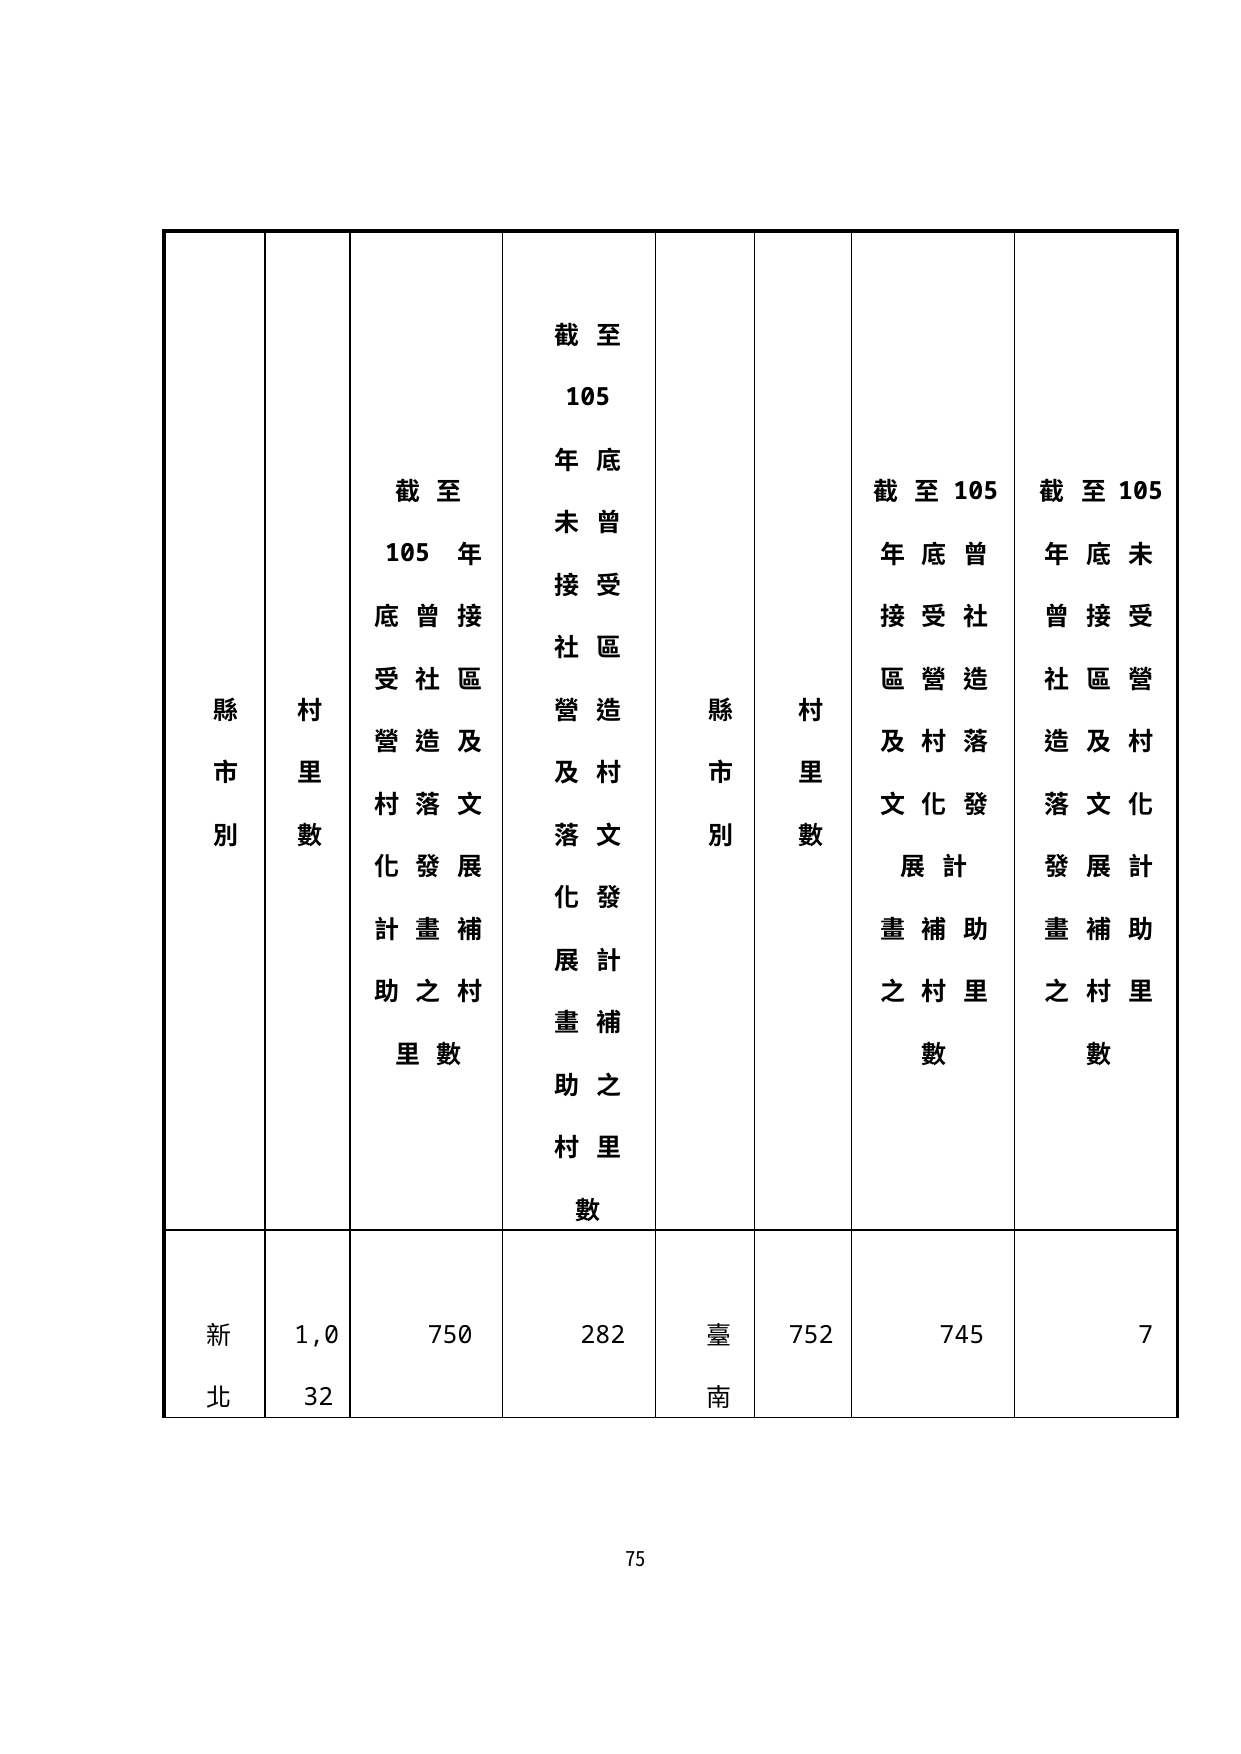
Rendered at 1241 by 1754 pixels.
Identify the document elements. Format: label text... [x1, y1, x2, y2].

table_cell 新北 [166, 1231, 264, 1417]
table_header 截至105年底曾接受社區營造及村落文化發展計 畫補助之村里數 [852, 233, 1014, 1229]
table_header 縣市別 [166, 233, 264, 1229]
table_header 縣市別 [656, 233, 754, 1229]
table_cell 750 [351, 1231, 502, 1417]
table_header 村里數 [266, 233, 349, 1229]
table_cell 282 [503, 1231, 655, 1417]
table_cell 752 [755, 1231, 851, 1417]
table_cell 1,032 [266, 1231, 349, 1417]
table_header 村里數 [755, 233, 851, 1229]
table_cell 745 [852, 1231, 1014, 1417]
table_header 截至105年底曾接受社區營造及村落文化發展計畫補助之村里數 [351, 233, 502, 1229]
table_cell 7 [1015, 1231, 1176, 1417]
table_header 截至105年底未曾接受社區營造及村落文化發展計畫補助之村里數 [1015, 233, 1176, 1229]
table_header 截至105年底未曾接受社區營造及村落文化發展計畫補助之村里數 [503, 233, 655, 1229]
table_cell 臺南 [656, 1231, 754, 1417]
